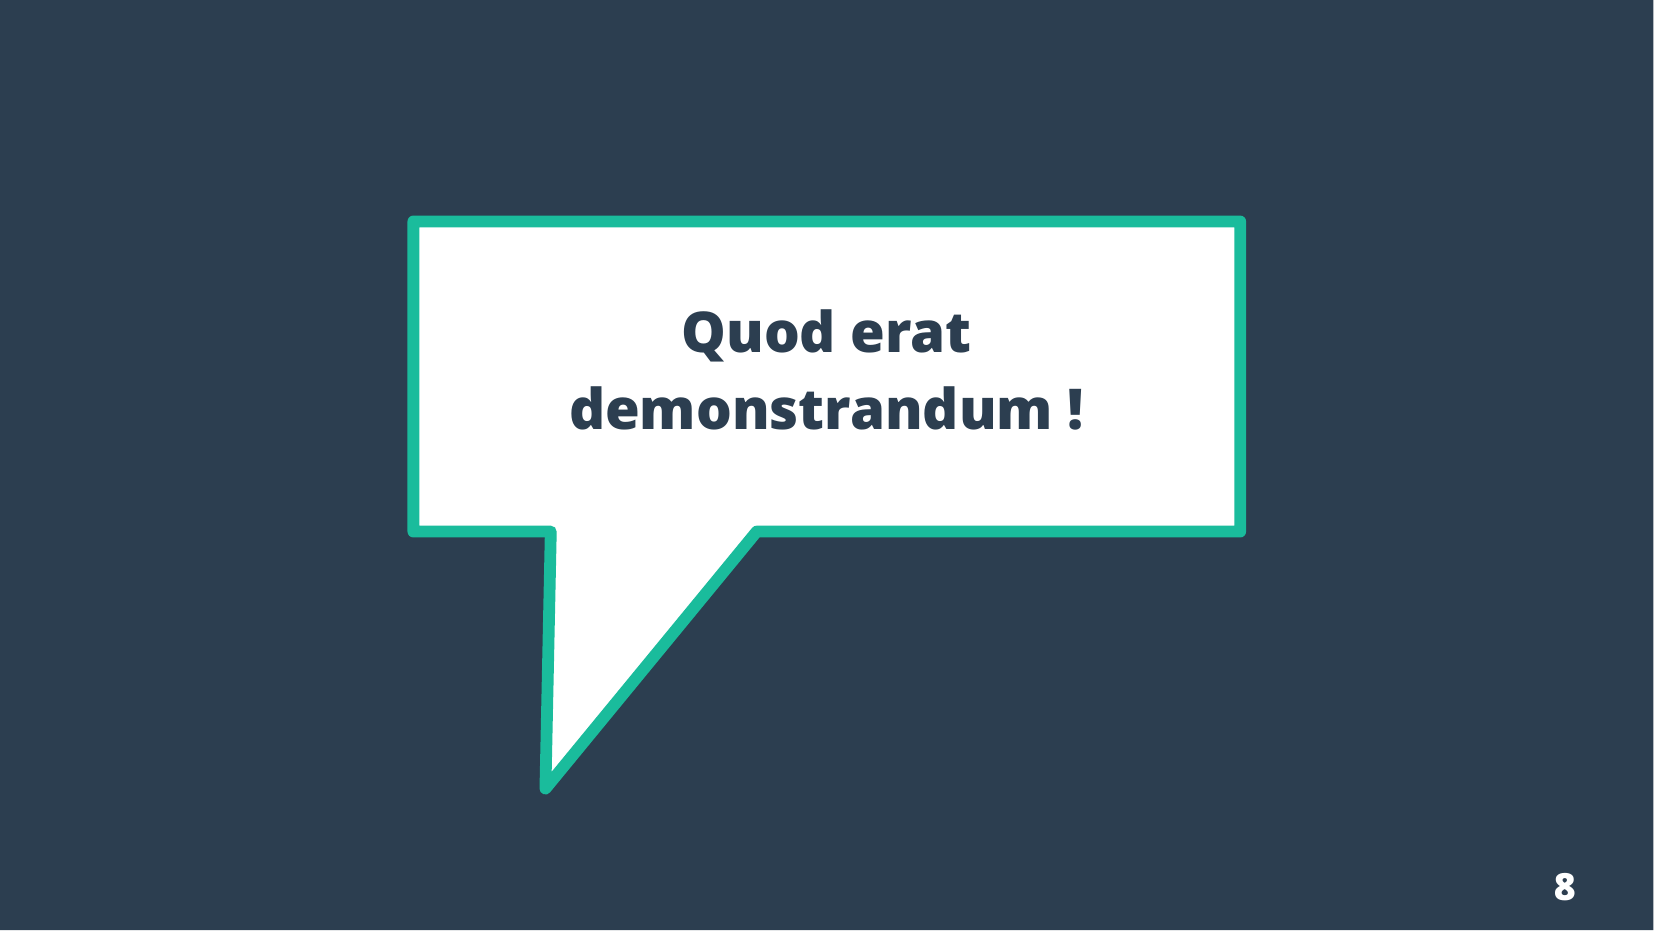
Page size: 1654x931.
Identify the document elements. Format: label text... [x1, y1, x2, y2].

title Quod erat demonstrandum ! [442, 236, 1211, 502]
